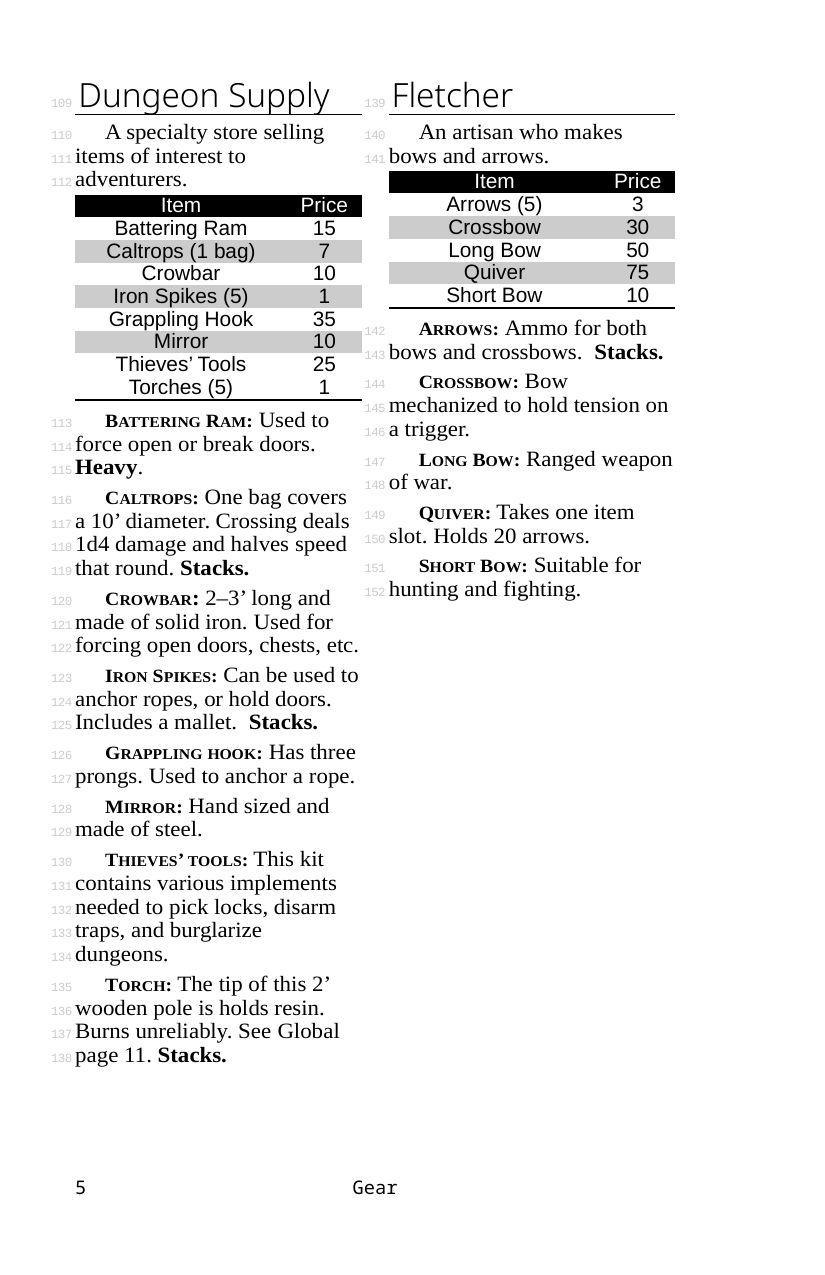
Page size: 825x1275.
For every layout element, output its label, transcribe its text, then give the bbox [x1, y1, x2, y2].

text An artisan who makes bows and arrows. [388, 120, 675, 168]
table_cell 1 [287, 376, 362, 399]
text Long Bow: Ranged weapon of war. [388, 447, 675, 494]
table_cell 50 [600, 239, 675, 262]
table_header Price [287, 195, 362, 217]
text Thieves’ tools: This kit contains various implements needed to pick locks, disarm traps, and burglarize dungeons. [75, 848, 362, 966]
text Quiver: Takes one item slot. Holds 20 arrows. [388, 501, 675, 548]
text Crowbar: 2–3’ long and made of solid iron. Used for forcing open doors, chests, etc. [75, 586, 362, 658]
table_cell 15 [287, 217, 362, 240]
subtitle Fletcher [388, 75, 675, 114]
table_cell Arrows (5) [389, 194, 600, 216]
table_cell 75 [600, 262, 675, 284]
table_cell 10 [287, 263, 362, 285]
table_cell Crossbow [389, 216, 600, 239]
table_header Price [600, 171, 675, 193]
text Caltrops: One bag covers a 10’ diameter. Crossing deals 1d4 damage and halves speed that round. Stacks. [75, 486, 362, 580]
table_cell 3 [600, 194, 675, 216]
table_cell Torches (5) [75, 376, 287, 399]
text Mirror: Hand sized and made of steel. [75, 794, 362, 842]
table_cell 10 [287, 331, 362, 353]
table_header Item [75, 195, 287, 217]
text Crossbow: Bow mechanized to hold tension on a trigger. [388, 370, 675, 441]
text Arrows: Ammo for both bows and crossbows. Stacks. [388, 316, 675, 364]
table_cell Quiver [389, 262, 600, 284]
subtitle Dungeon Supply [75, 75, 362, 114]
text Grappling hook: Has three prongs. Used to anchor a rope. [75, 741, 362, 788]
table_cell Battering Ram [75, 217, 287, 240]
table_cell Crowbar [75, 263, 287, 285]
text Short Bow: Suitable for hunting and fighting. [388, 554, 675, 601]
table_cell 30 [600, 216, 675, 239]
table_cell Grappling Hook [75, 308, 287, 331]
table_header Item [389, 171, 600, 193]
text Battering Ram: Used to force open or break doors. Heavy. [75, 408, 362, 479]
table_cell Long Bow [389, 239, 600, 262]
table_cell 35 [287, 308, 362, 331]
table_cell 10 [600, 284, 675, 307]
table_cell 7 [287, 240, 362, 263]
table_cell Caltrops (1 bag) [75, 240, 287, 263]
table_cell 1 [287, 285, 362, 308]
table_cell Iron Spikes (5) [75, 285, 287, 308]
table_cell Mirror [75, 331, 287, 353]
table_cell Thieves’ Tools [75, 354, 287, 376]
table_cell 25 [287, 354, 362, 376]
table_cell Short Bow [389, 284, 600, 307]
text Torch: The tip of this 2’ wooden pole is holds resin. Burns unreliably. See Global page 10. Stacks. [75, 972, 362, 1067]
text Iron Spikes: Can be used to anchor ropes, or hold doors. Includes a mallet. Stacks. [75, 664, 362, 735]
text A specialty store selling items of interest to adventurers. [75, 120, 362, 192]
